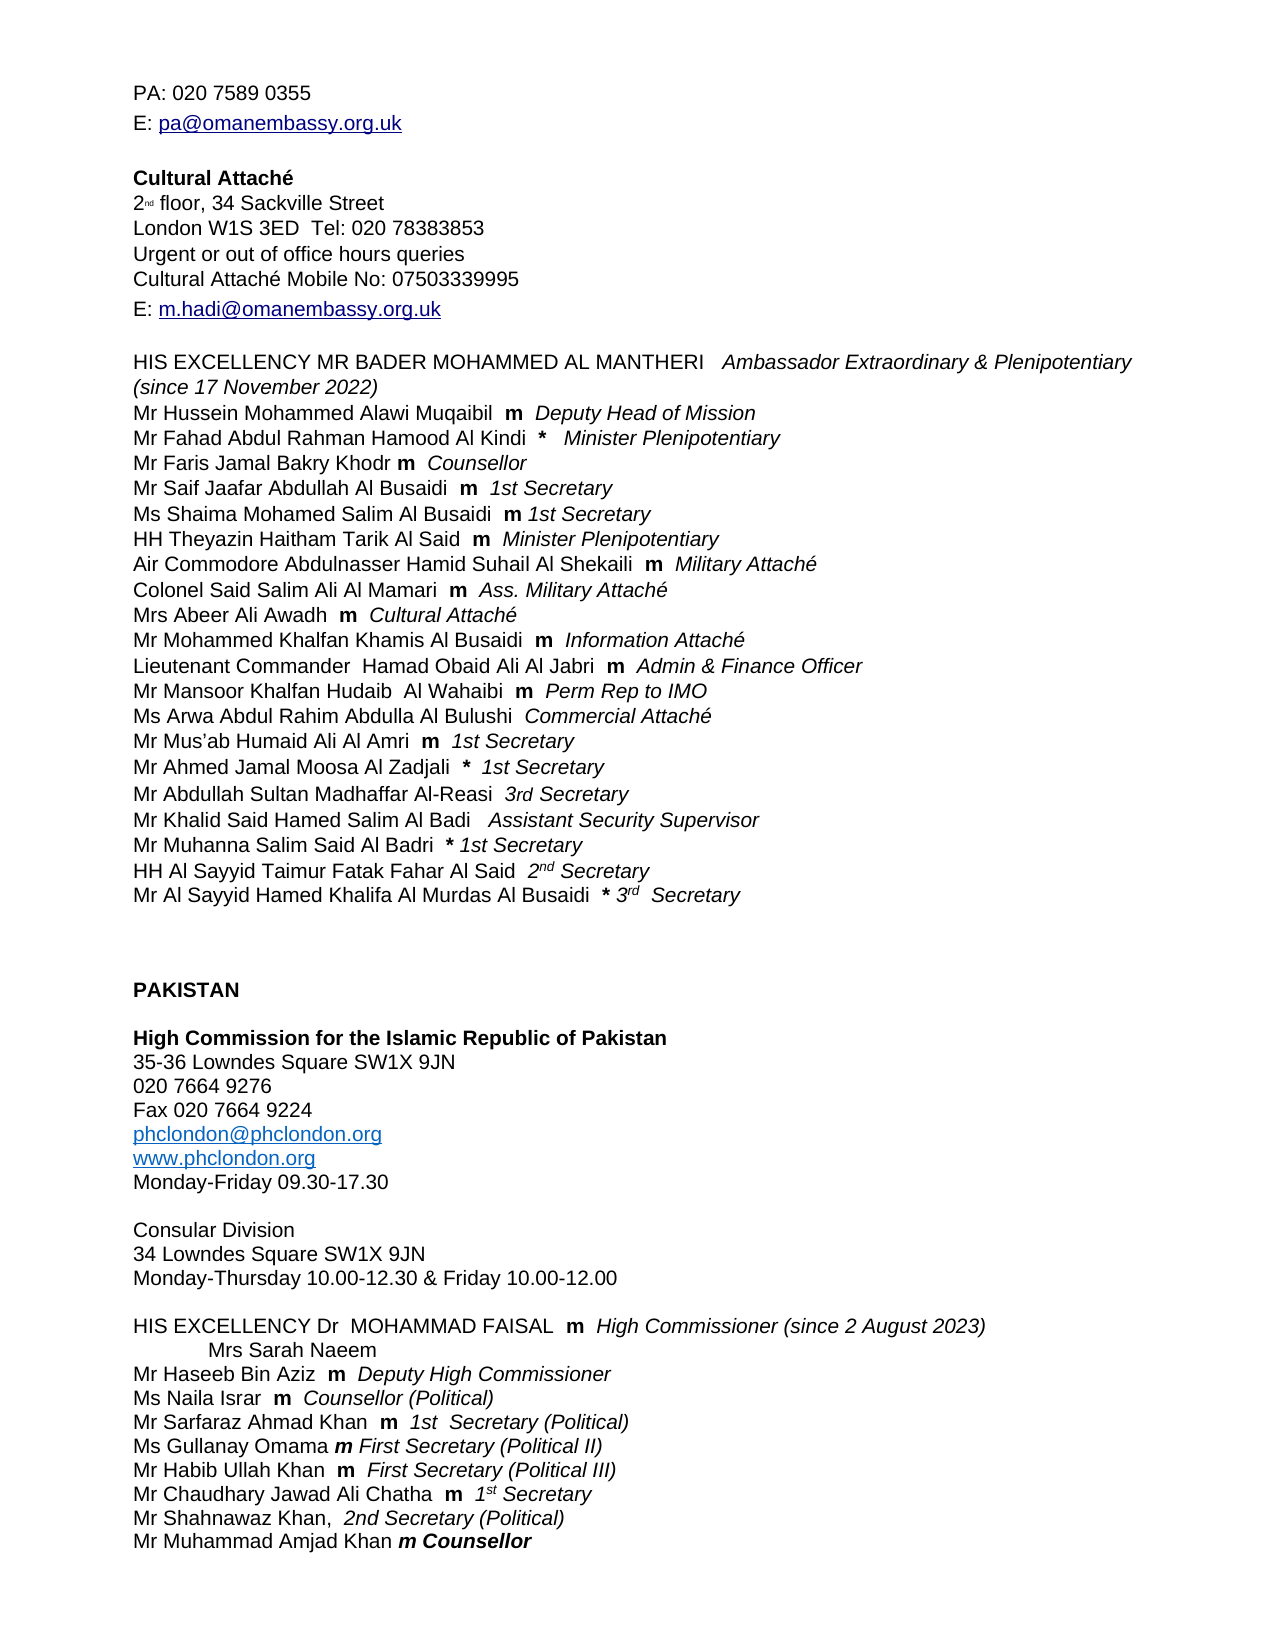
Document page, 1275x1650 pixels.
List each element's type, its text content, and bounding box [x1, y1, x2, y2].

text Ms Shaima Mohamed Salim Al Busaidi m 1st Secretary [133, 502, 1181, 526]
text 2nd floor, 34 Sackville Street [133, 191, 1181, 215]
text HH Al Sayyid Taimur Fatak Fahar Al Said 2nd Secretary [133, 858, 1181, 882]
text Mr Mus’ab Humaid Ali Al Amri m 1st Secretary [133, 729, 1181, 753]
text Mr Shahnawaz Khan, 2nd Secretary (Political) [133, 1505, 1181, 1529]
text Mr Haseeb Bin Aziz m Deputy High Commissioner [133, 1362, 1181, 1386]
text Monday-Friday 09.30-17.30 [133, 1170, 1181, 1194]
text E: pa@omanembassy.org.uk [133, 106, 1181, 137]
text Ms Gullanay Omama m First Secretary (Political II) [133, 1433, 1181, 1457]
text Cultural Attaché [133, 166, 1181, 189]
text Mr Hussein Mohammed Alawi Muqaibil m Deputy Head of Mission [133, 400, 1181, 424]
text Mr Abdullah Sultan Madhaffar Al-Reasi 3rd Secretary [133, 780, 1181, 806]
text www.phclondon.org [133, 1146, 1181, 1170]
text London W1S 3ED Tel: 020 78383853 [133, 216, 1181, 240]
text phclondon@phclondon.org [133, 1122, 1181, 1146]
text Urgent or out of office hours queries [133, 241, 1181, 265]
text Mrs Abeer Ali Awadh m Cultural Attaché [133, 603, 1181, 627]
text Ms Naila Israr m Counsellor (Political) [133, 1386, 1181, 1409]
text 35-36 Lowndes Square SW1X 9JN [133, 1050, 1181, 1074]
text Lieutenant Commander Hamad Obaid Ali Al Jabri m Admin & Finance Officer [133, 653, 1181, 677]
text Ms Arwa Abdul Rahim Abdulla Al Bulushi Commercial Attaché [133, 704, 1181, 728]
text Colonel Said Salim Ali Al Mamari m Ass. Military Attaché [133, 577, 1181, 601]
text Consular Division [133, 1218, 1181, 1242]
text HH Theyazin Haitham Tarik Al Said m Minister Plenipotentiary [133, 527, 1181, 551]
text Monday-Thursday 10.00-12.30 & Friday 10.00-12.00 [133, 1266, 1181, 1290]
text PA: 020 7589 0355 [133, 81, 1181, 105]
text Mr Saif Jaafar Abdullah Al Busaidi m 1st Secretary [133, 476, 1181, 500]
text Mr Habib Ullah Khan m First Secretary (Political III) [133, 1457, 1181, 1481]
text Mr Muhanna Salim Said Al Badri * 1st Secretary [133, 833, 1181, 857]
text Mr Ahmed Jamal Moosa Al Zadjali * 1st Secretary [133, 755, 1181, 779]
text High Commission for the Islamic Republic of Pakistan [133, 1026, 1181, 1050]
text Mr Faris Jamal Bakry Khodr m Counsellor [133, 451, 1181, 475]
text Mr Muhammad Amjad Khan m Counsellor [133, 1529, 1181, 1553]
text Mr Mohammed Khalfan Khamis Al Busaidi m Information Attaché [133, 628, 1181, 652]
text Mr Sarfaraz Ahmad Khan m 1st Secretary (Political) [133, 1409, 1181, 1433]
text 34 Lowndes Square SW1X 9JN [133, 1242, 1181, 1266]
text 020 7664 9276 [133, 1074, 1181, 1098]
text Cultural Attaché Mobile No: 07503339995 [133, 267, 1181, 291]
text Air Commodore Abdulnasser Hamid Suhail Al Shekaili m Military Attaché [133, 552, 1181, 576]
text Mr Khalid Said Hamed Salim Al Badi Assistant Security Supervisor [133, 808, 1181, 832]
text Mr Chaudhary Jawad Ali Chatha m 1st Secretary [133, 1481, 1181, 1505]
text E: m.hadi@omanembassy.org.uk [133, 292, 1181, 323]
text HIS EXCELLENCY Dr MOHAMMAD FAISAL m High Commissioner (since 2 August 2023) [133, 1314, 1181, 1338]
text PAKISTAN [133, 978, 1181, 1002]
text Mr Al Sayyid Hamed Khalifa Al Murdas Al Busaidi * 3rd Secretary [133, 882, 1181, 906]
text Mrs Sarah Naeem [133, 1338, 1181, 1362]
text Fax 020 7664 9224 [133, 1098, 1181, 1122]
text Mr Fahad Abdul Rahman Hamood Al Kindi * Minister Plenipotentiary [133, 426, 1181, 449]
text Mr Mansoor Khalfan Hudaib Al Wahaibi m Perm Rep to IMO [133, 679, 1181, 703]
text HIS EXCELLENCY MR BADER MOHAMMED AL MANTHERI Ambassador Extraordinary & Plenipotentiary (since 17 November 2022) [133, 350, 1181, 399]
